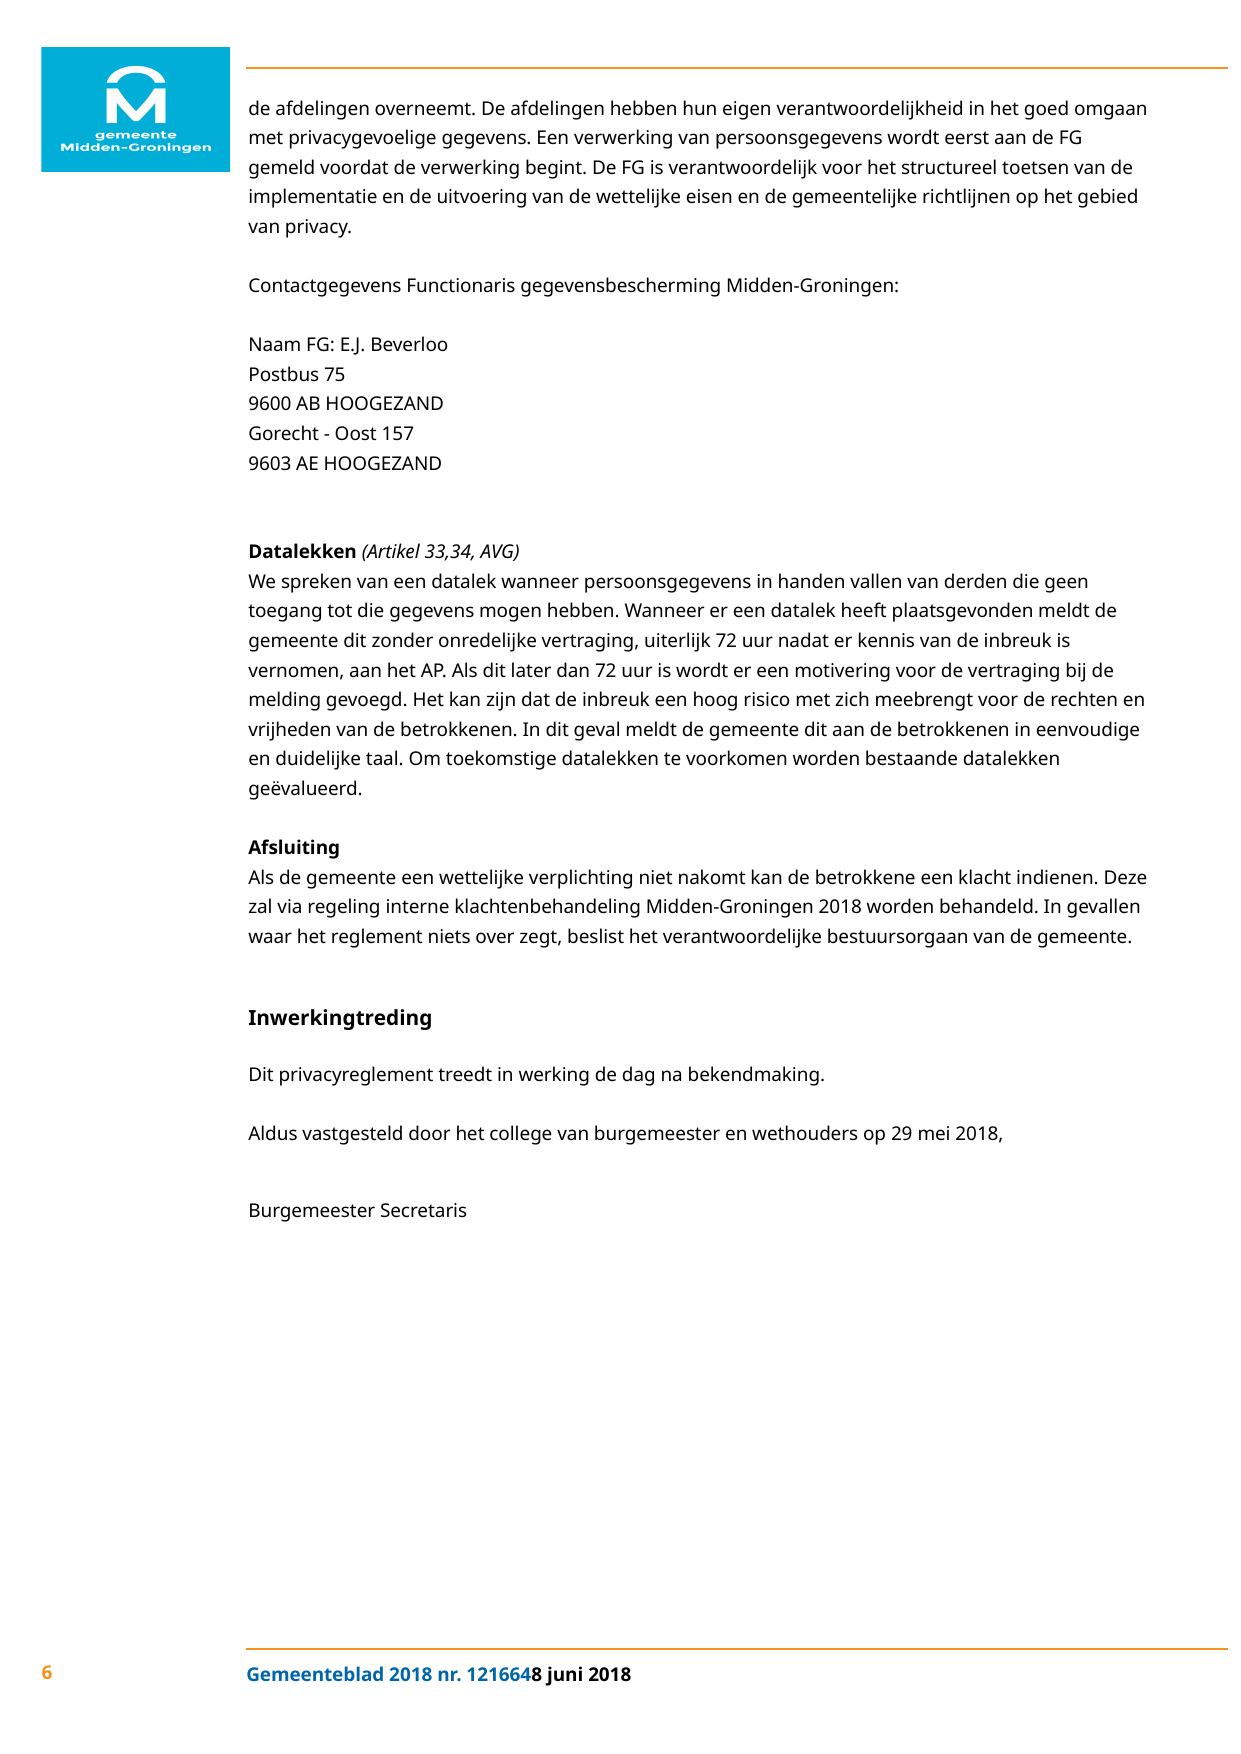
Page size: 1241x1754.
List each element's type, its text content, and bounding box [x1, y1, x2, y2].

text Als de gemeente een wettelijke verplichting niet nakomt kan de betrokkene een klacht indienen. Deze zal via regeling interne klachtenbehandeling Midden-Groningen 2018 worden behandeld. In gevallen waar het reglement niets over zegt, beslist het verantwoordelijke bestuursorgaan van de gemeente. [248, 864, 1152, 949]
text Burgemeester Secretaris [248, 1197, 1152, 1223]
text 9600 AB HOOGEZAND [248, 391, 1152, 416]
text Naam FG: E.J. Beverloo [248, 331, 1152, 357]
picture [107, 89, 165, 122]
text Afsluiting [248, 834, 1152, 860]
text Gorecht - Oost 157 [248, 420, 1152, 446]
text Inwerkingtreding [248, 1003, 1152, 1032]
picture [108, 66, 164, 82]
text Contactgegevens Functionaris gegevensbescherming Midden-Groningen: [248, 272, 1152, 298]
text Postbus 75 [248, 361, 1152, 387]
text Aldus vastgesteld door het college van burgemeester en wethouders op 29 mei 2018, [248, 1120, 1152, 1146]
text Dit privacyreglement treedt in werking de dag na bekendmaking. [248, 1061, 1152, 1087]
text Datalekken (Artikel 33,34, AVG) [248, 538, 1152, 564]
text We spreken van een datalek wanneer persoonsgegevens in handen vallen van derden die geen toegang tot die gegevens mogen hebben. Wanneer er een datalek heeft plaatsgevonden meldt de gemeente dit zonder onredelijke vertraging, uiterlijk 72 uur nadat er kennis van de inbreuk is vernomen, aan het AP. Als dit later dan 72 uur is wordt er een motivering voor de vertraging bij de melding gevoegd. Het kan zijn dat de inbreuk een hoog risico met zich meebrengt voor de rechten en vrijheden van de betrokkenen. In dit geval meldt de gemeente dit aan de betrokkenen in eenvoudige en duidelijke taal. Om toekomstige datalekken te voorkomen worden bestaande datalekken geëvalueerd. [248, 568, 1152, 801]
text 9603 AE HOOGEZAND [248, 450, 1152, 476]
picture [184, 146, 190, 153]
text de afdelingen overneemt. De afdelingen hebben hun eigen verantwoordelijkheid in het goed omgaan met privacygevoelige gegevens. Een verwerking van persoonsgegevens wordt eerst aan de FG gemeld voordat de verwerking begint. De FG is verantwoordelijk voor het structureel toetsen van de implementatie en de uitvoering van de wettelijke eisen en de gemeentelijke richtlijnen op het gebied van privacy. [248, 95, 1152, 239]
